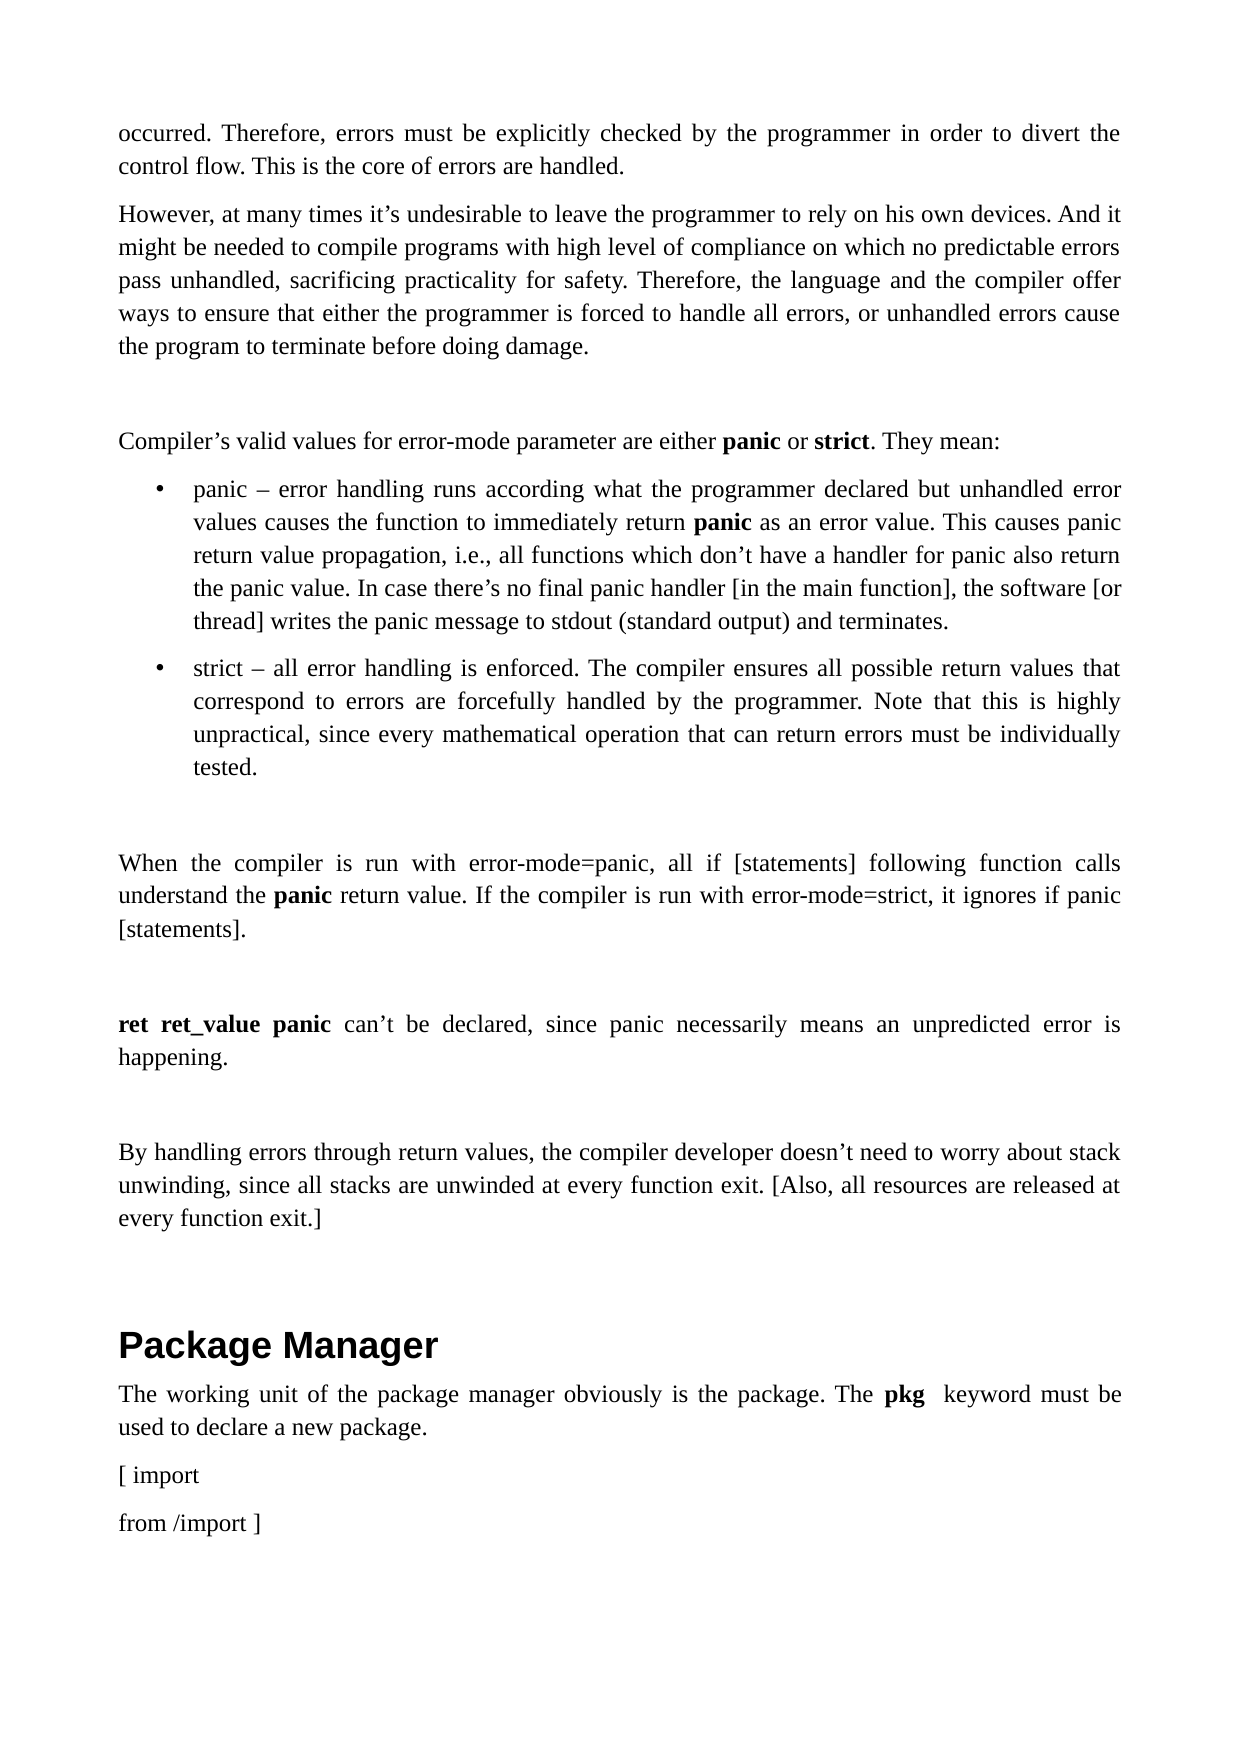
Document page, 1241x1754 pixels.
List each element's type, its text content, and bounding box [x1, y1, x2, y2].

list strict – all error handling is enforced. The compiler ensures all possible return values that correspond to errors are forcefully handled by the programmer. Note that this is highly unpractical, since every mathematical operation that can return errors must be individually tested. [156, 653, 1122, 781]
text [ import [118, 1460, 1122, 1489]
text from /import ] [118, 1508, 1122, 1536]
text When the compiler is run with error-mode=panic, all if [statements] following function calls understand the panic return value. If the compiler is run with error-mode=strict, it ignores if panic [statements]. [118, 848, 1122, 942]
text occurred. Therefore, errors must be explicitly checked by the programmer in order to divert the control flow. This is the core of errors are handled. [118, 118, 1122, 180]
list panic – error handling runs according what the programmer declared but unhandled error values causes the function to immediately return panic as an error value. This causes panic return value propagation, i.e., all functions which don’t have a handler for panic also return the panic value. In case there’s no final panic handler [in the main function], the software [or thread] writes the panic message to stdout (standard output) and terminates. [156, 474, 1122, 634]
text Compiler’s valid values for error-mode parameter are either panic or strict. They mean: [118, 426, 1122, 455]
text ret ret_value panic can’t be declared, since panic necessarily means an unpredicted error is happening. [118, 1009, 1122, 1071]
text The working unit of the package manager obviously is the package. The pkg keyword must be used to declare a new package. [118, 1379, 1122, 1441]
text However, at many times it’s undesirable to leave the programmer to rely on his own devices. And it might be needed to compile programs with high level of compliance on which no predictable errors pass unhandled, sacrificing practicality for safety. Therefore, the language and the compiler offer ways to ensure that either the programmer is forced to handle all errors, or unhandled errors cause the program to terminate before doing damage. [118, 199, 1122, 359]
subtitle Package Manager [118, 1323, 1122, 1367]
text By handling errors through return values, the compiler developer doesn’t need to worry about stack unwinding, since all stacks are unwinded at every function exit. [Also, all resources are released at every function exit.] [118, 1137, 1122, 1232]
